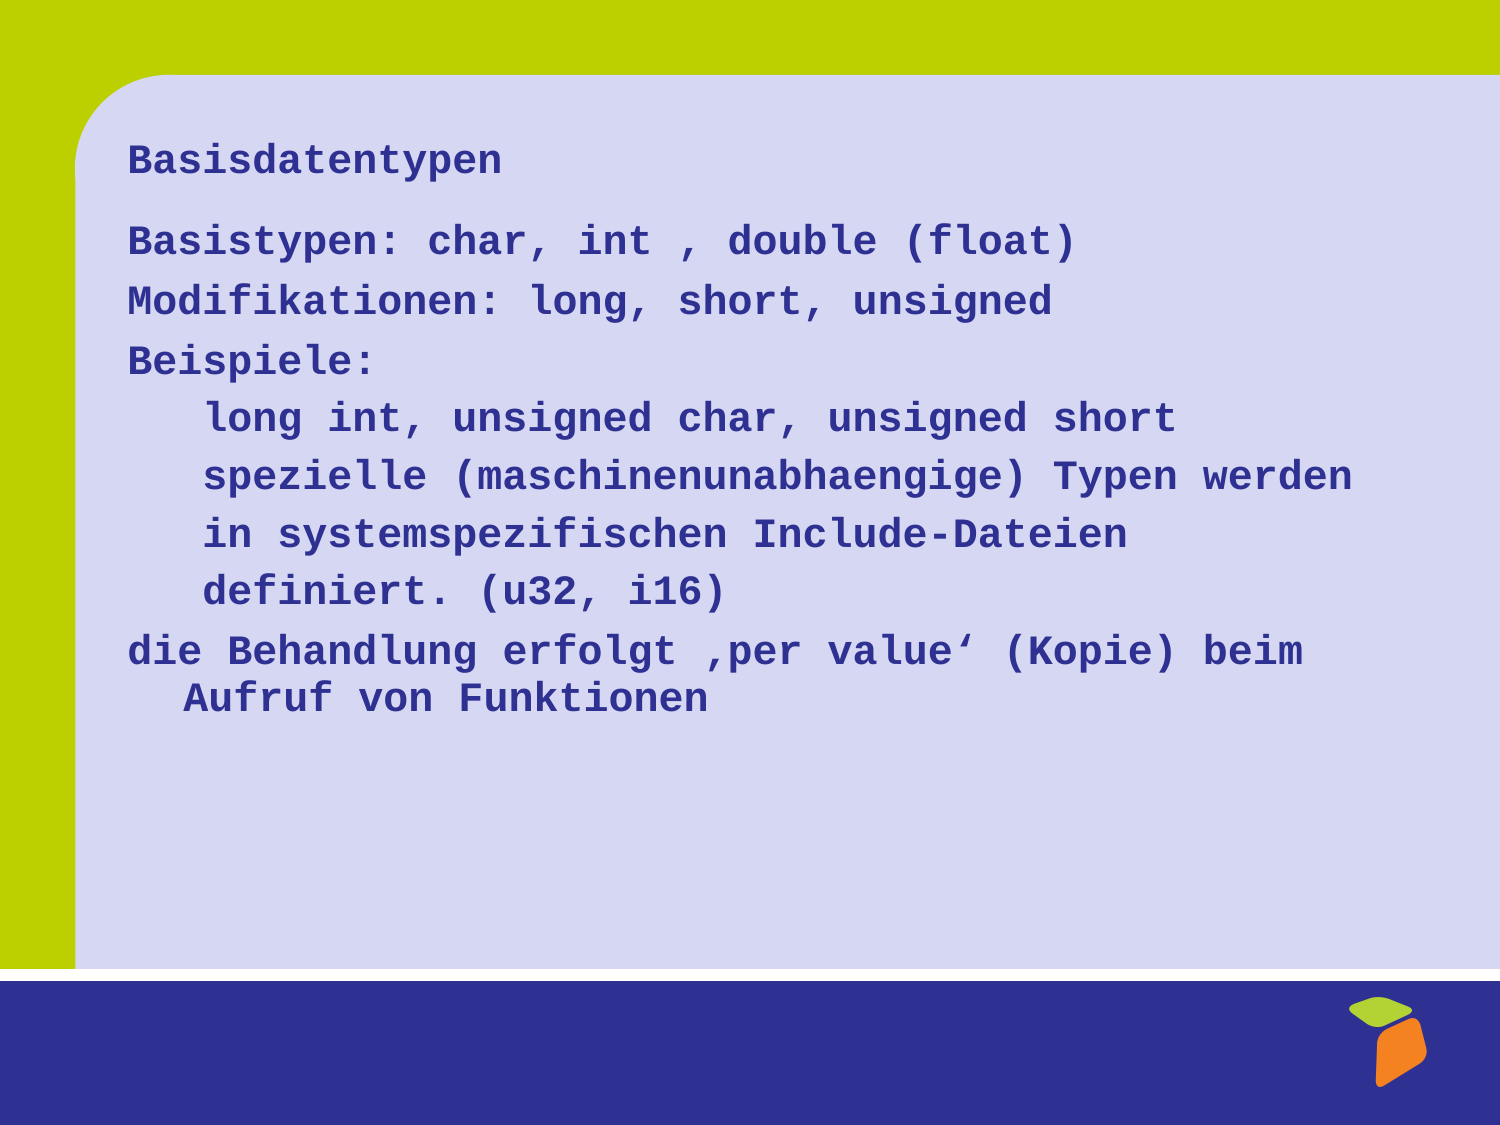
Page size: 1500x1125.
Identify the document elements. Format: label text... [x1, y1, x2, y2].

picture [0, 981, 1500, 1125]
title Basisdatentypen [112, 112, 1388, 212]
list Basistypen: char, int , double (float) Modifikationen: long, short, unsigned Beispiele: long int, unsigned char, unsigned short spezielle (maschinenunabhaengige) Typen werden in systemspezifischen Include-Dateien definiert. (u32, i16) die Behandlung erfolgt ‚per value‘ (Kopie) beim Aufruf von Funktionen [112, 212, 1388, 1000]
